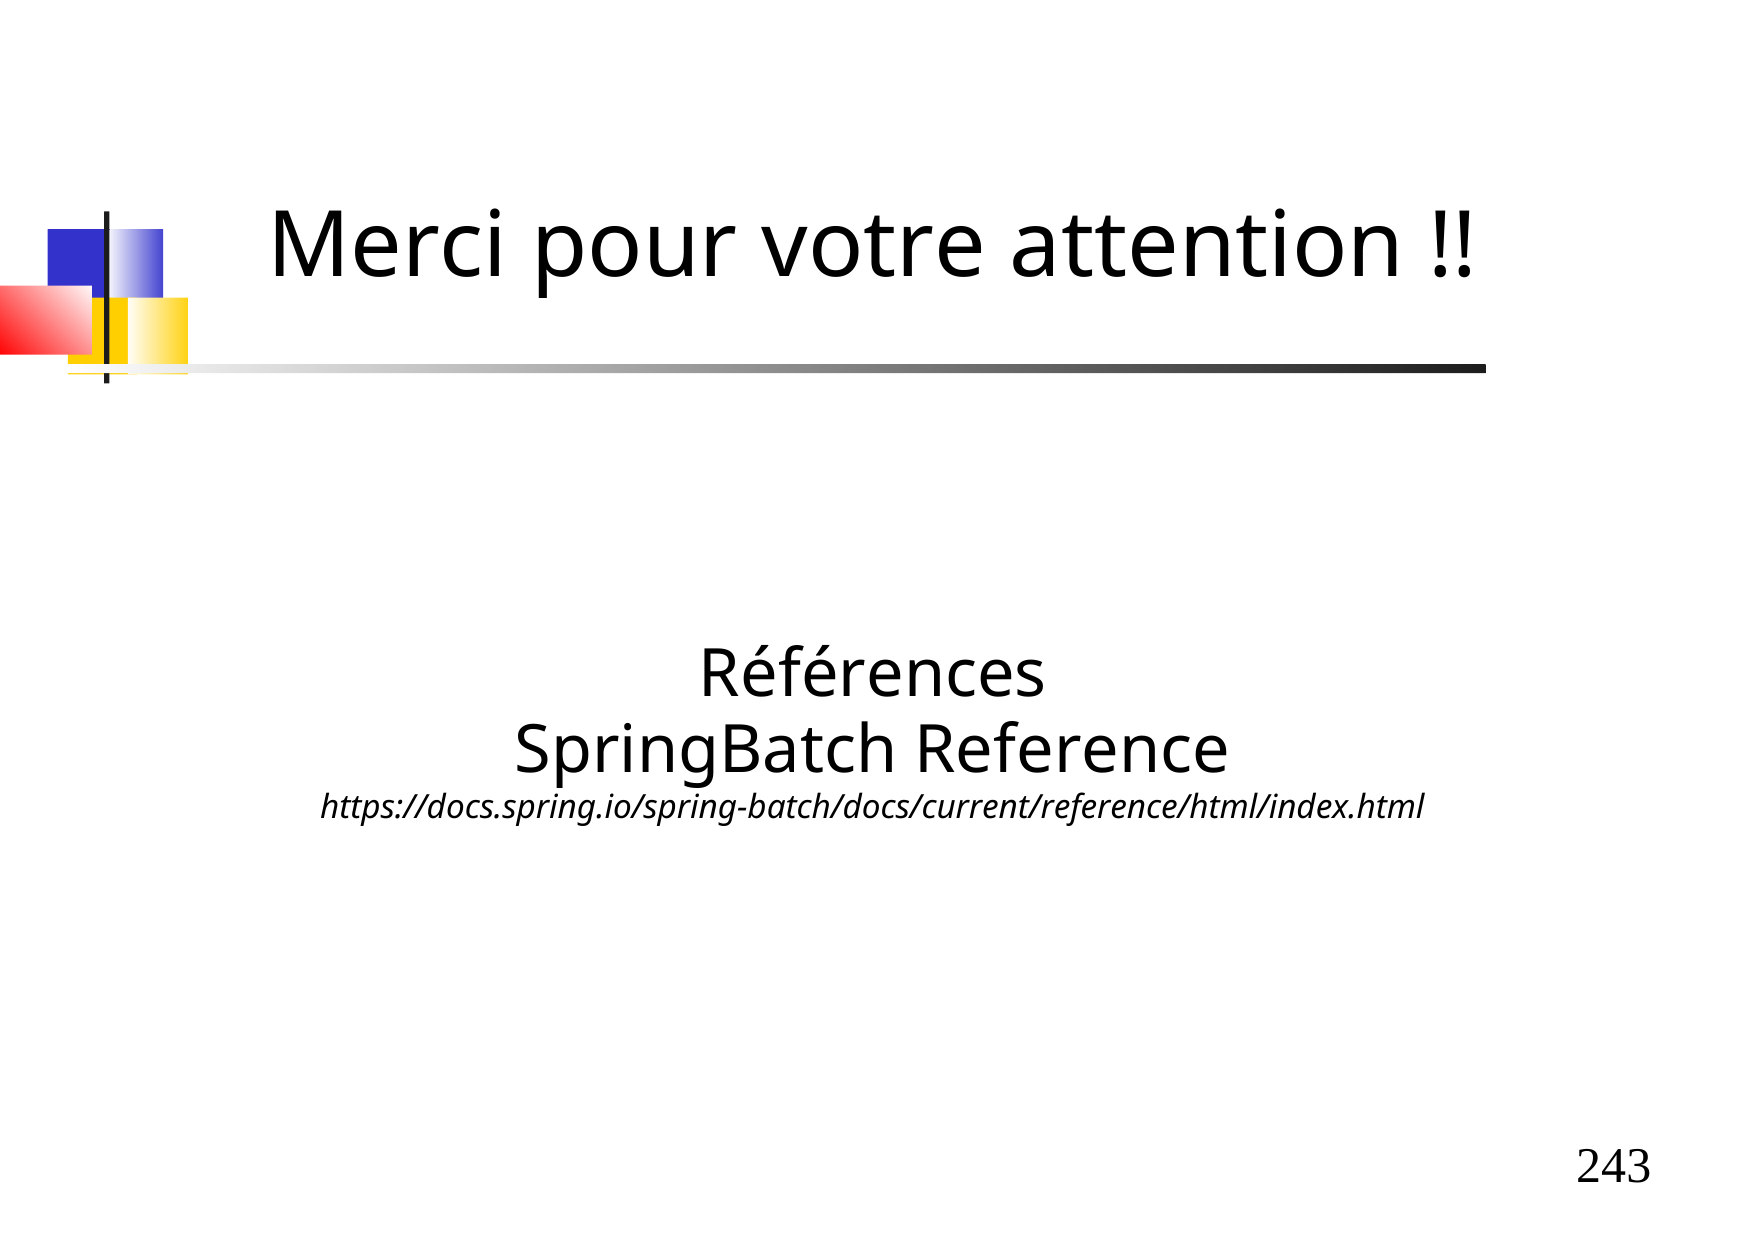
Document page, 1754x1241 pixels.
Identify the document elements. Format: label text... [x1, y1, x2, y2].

subtitle Références SpringBatch Reference https://docs.spring.io/spring-batch/docs/current/reference/html/index.html [179, 371, 1567, 1091]
title Merci pour votre attention !! [179, 139, 1567, 351]
